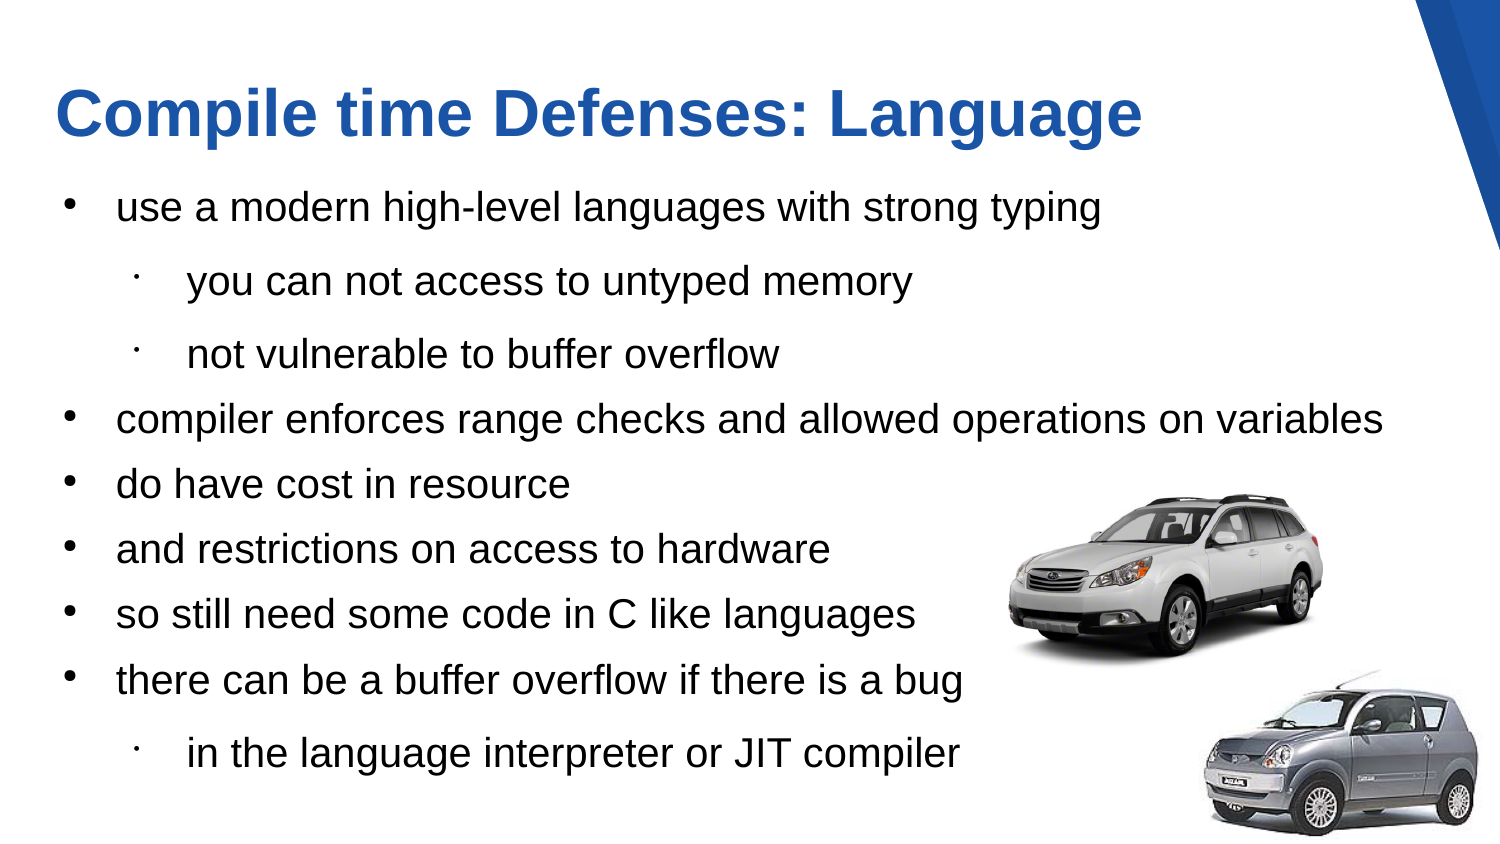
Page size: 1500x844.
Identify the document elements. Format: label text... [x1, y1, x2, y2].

title Compile time Defenses: Language [40, 97, 1306, 166]
picture [995, 454, 1486, 841]
list use a modern high-level languages with strong typing you can not access to untyped memory not vulnerable to buffer overflow compiler enforces range checks and allowed operations on variables do have cost in resource and restrictions on access to hardware so still need some code in C like languages there can be a buffer overflow if there is a bug in the language interpreter or JIT compiler [30, 165, 1486, 710]
